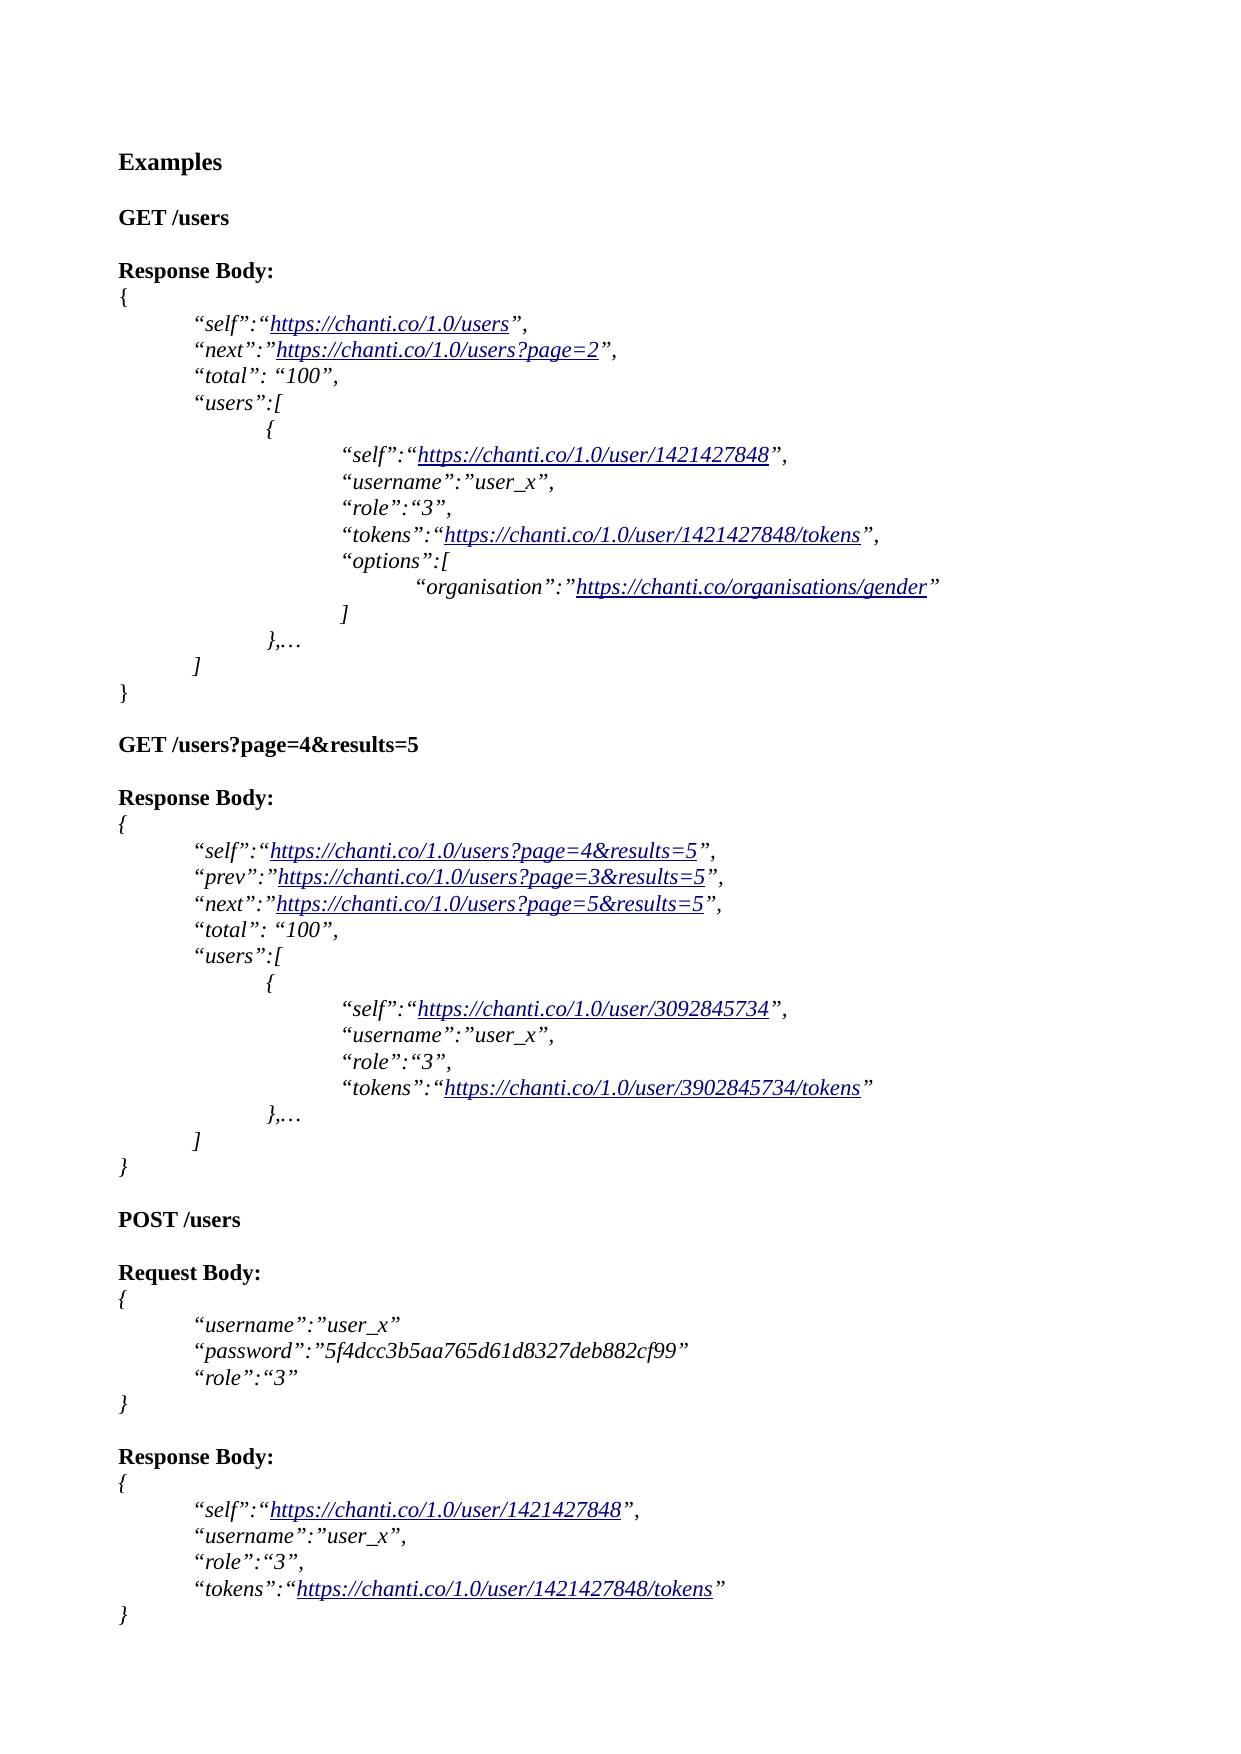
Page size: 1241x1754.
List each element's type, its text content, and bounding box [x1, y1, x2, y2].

text Response Body: [118, 1443, 1122, 1469]
text “options”:[ [118, 547, 1122, 573]
text ] [118, 652, 1122, 679]
text “total”: “100”, [118, 916, 1122, 942]
text “self”:“https://chanti.co/1.0/user/3092845734”, [118, 995, 1122, 1021]
text { [118, 969, 1122, 995]
text ] [118, 600, 1122, 626]
text “role”:“3”, [118, 1048, 1122, 1074]
text “self”:“https://chanti.co/1.0/users”, [118, 310, 1122, 336]
text “self”:“https://chanti.co/1.0/user/1421427848”, [118, 1496, 1122, 1522]
text “self”:“https://chanti.co/1.0/user/1421427848”, [118, 442, 1122, 468]
text GET /users [118, 204, 1122, 231]
text “password”:”5f4dcc3b5aa765d61d8327deb882cf99” [118, 1338, 1122, 1364]
text Request Body: [118, 1258, 1122, 1285]
text { [118, 1469, 1122, 1496]
text } [118, 1153, 1122, 1179]
text “tokens”:“https://chanti.co/1.0/user/3902845734/tokens” [118, 1074, 1122, 1100]
text “prev”:”https://chanti.co/1.0/users?page=3&results=5”, [118, 863, 1122, 889]
text POST /users [118, 1206, 1122, 1232]
text “self”:“https://chanti.co/1.0/users?page=4&results=5”, [118, 837, 1122, 863]
text “users”:[ [118, 942, 1122, 969]
text “next”:”https://chanti.co/1.0/users?page=5&results=5”, [118, 889, 1122, 916]
text “total”: “100”, [118, 362, 1122, 389]
text { [118, 811, 1122, 837]
text Response Body: [118, 784, 1122, 811]
text } [118, 679, 1122, 705]
text Response Body: [118, 257, 1122, 283]
text “organisation”:”https://chanti.co/organisations/gender” [118, 573, 1122, 600]
text “role”:“3”, [118, 1548, 1122, 1575]
text } [118, 1390, 1122, 1417]
text “tokens”:“https://chanti.co/1.0/user/1421427848/tokens” [118, 1575, 1122, 1601]
text ] [118, 1127, 1122, 1153]
text { [118, 1285, 1122, 1311]
text “username”:”user_x” [118, 1311, 1122, 1338]
text “role”:“3” [118, 1364, 1122, 1390]
text GET /users?page=4&results=5 [118, 731, 1122, 758]
text “users”:[ [118, 389, 1122, 415]
text },… [118, 626, 1122, 652]
text “username”:”user_x”, [118, 468, 1122, 494]
text },… [118, 1100, 1122, 1127]
text Examples [118, 147, 1122, 176]
text { [118, 283, 1122, 310]
text “role”:“3”, [118, 494, 1122, 521]
text “tokens”:“https://chanti.co/1.0/user/1421427848/tokens”, [118, 521, 1122, 547]
text “next”:”https://chanti.co/1.0/users?page=2”, [118, 336, 1122, 362]
text “username”:”user_x”, [118, 1522, 1122, 1548]
text } [118, 1601, 1122, 1627]
text “username”:”user_x”, [118, 1021, 1122, 1048]
text { [118, 415, 1122, 442]
